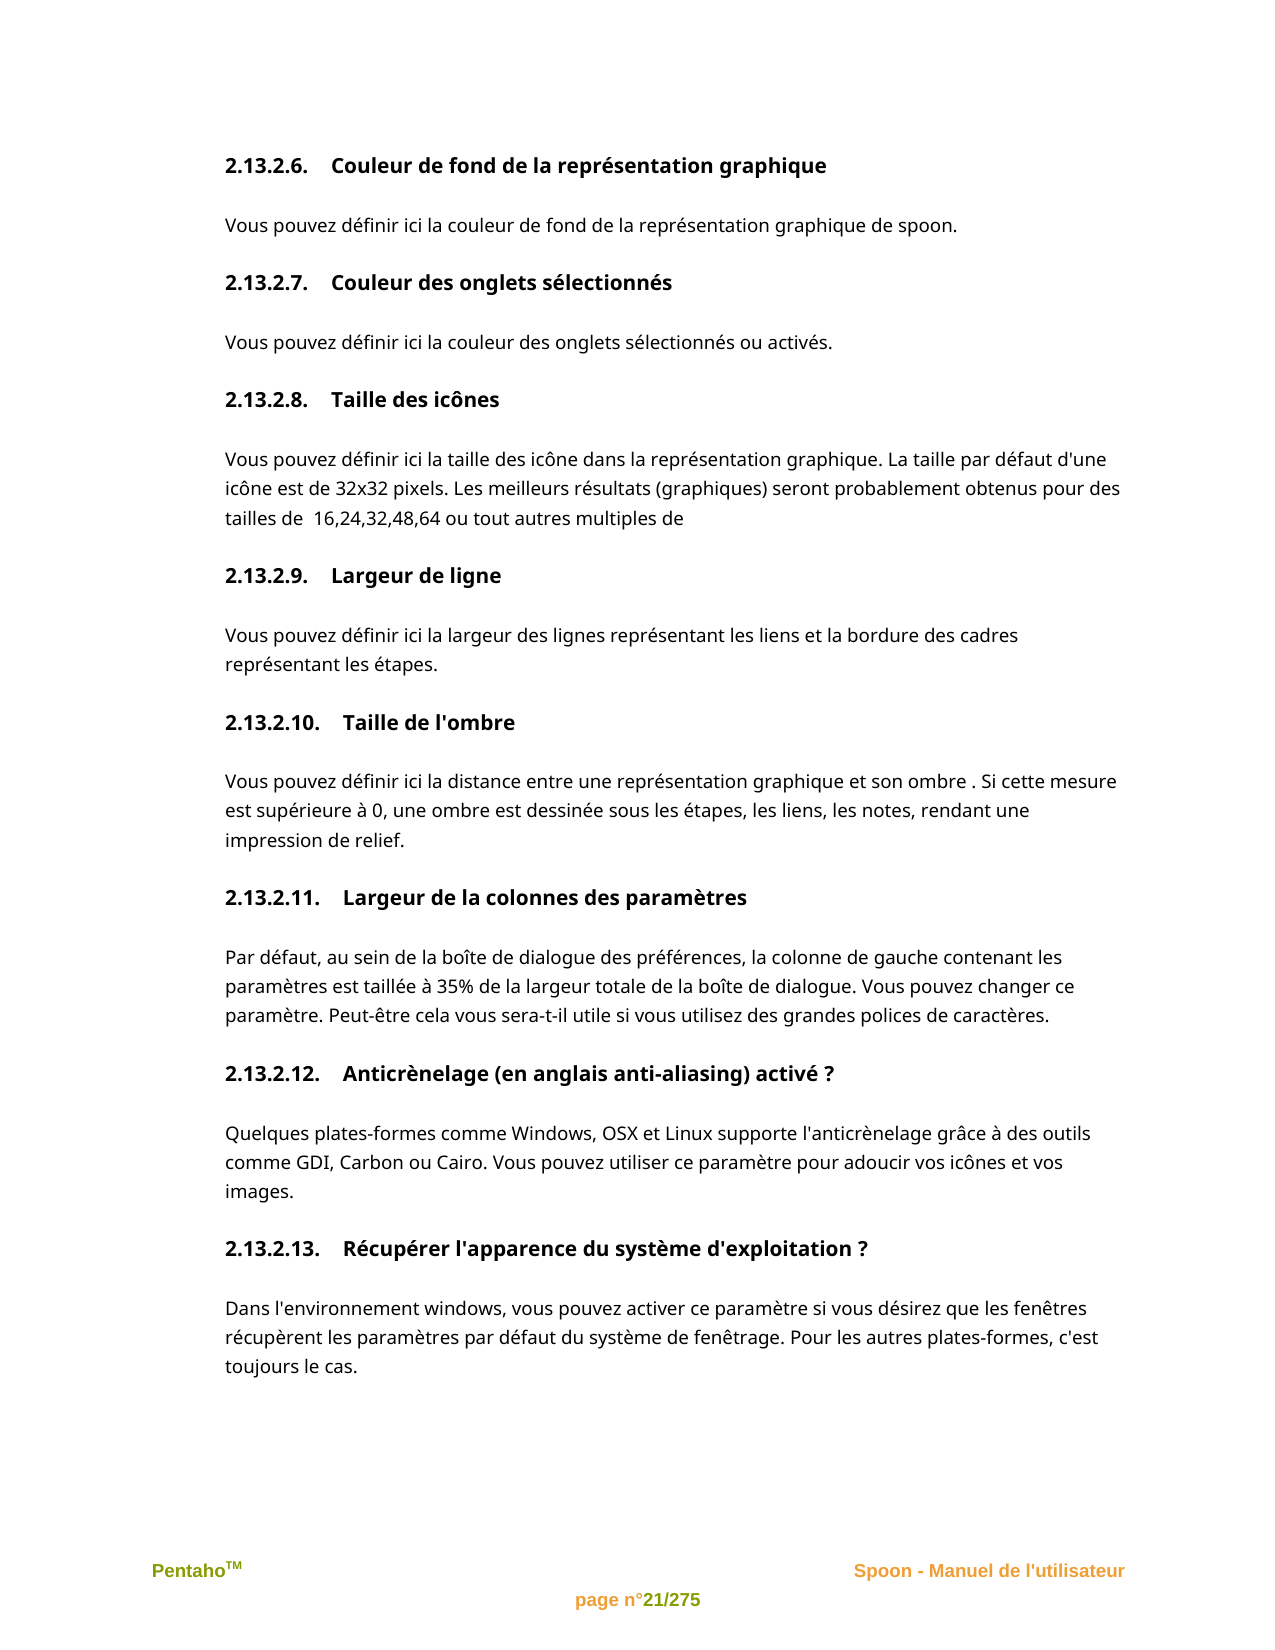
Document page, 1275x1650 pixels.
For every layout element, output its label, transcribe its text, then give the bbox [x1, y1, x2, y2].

text Vous pouvez définir ici la distance entre une représentation graphique et son ombre . Si cette mesure est supérieure à 0, une ombre est dessinée sous les étapes, les liens, les notes, rendant une impression de relief. [225, 765, 1125, 853]
subtitle Anticrènelage (en anglais anti-aliasing) activé ? [225, 1058, 1125, 1087]
subtitle Taille des icônes [225, 384, 1125, 414]
subtitle Couleur des onglets sélectionnés [225, 267, 1125, 296]
text Par défaut, au sein de la boîte de dialogue des préférences, la colonne de gauche contenant les paramètres est taillée à 35% de la largeur totale de la boîte de dialogue. Vous pouvez changer ce paramètre. Peut-être cela vous sera-t-il utile si vous utilisez des grandes polices de caractères. [225, 941, 1125, 1028]
subtitle Largeur de ligne [225, 560, 1125, 589]
subtitle Couleur de fond de la représentation graphique [225, 150, 1125, 179]
text Vous pouvez définir ici la taille des icône dans la représentation graphique. La taille par défaut d'une icône est de 32x32 pixels. Les meilleurs résultats (graphiques) seront probablement obtenus pour des tailles de 16,24,32,48,64 ou tout autres multiples de [225, 443, 1125, 531]
subtitle Taille de l'ombre [225, 707, 1125, 736]
text Vous pouvez définir ici la couleur des onglets sélectionnés ou activés. [225, 326, 1125, 355]
text Quelques plates-formes comme Windows, OSX et Linux supporte l'anticrènelage grâce à des outils comme GDI, Carbon ou Cairo. Vous pouvez utiliser ce paramètre pour adoucir vos icônes et vos images. [225, 1117, 1125, 1204]
subtitle Largeur de la colonnes des paramètres [225, 882, 1125, 911]
text Vous pouvez définir ici la couleur de fond de la représentation graphique de spoon. [225, 209, 1125, 238]
text Vous pouvez définir ici la largeur des lignes représentant les liens et la bordure des cadres représentant les étapes. [225, 619, 1125, 677]
text Dans l'environnement windows, vous pouvez activer ce paramètre si vous désirez que les fenêtres récupèrent les paramètres par défaut du système de fenêtrage. Pour les autres plates-formes, c'est toujours le cas. [225, 1292, 1125, 1380]
subtitle Récupérer l'apparence du système d'exploitation ? [225, 1233, 1125, 1263]
